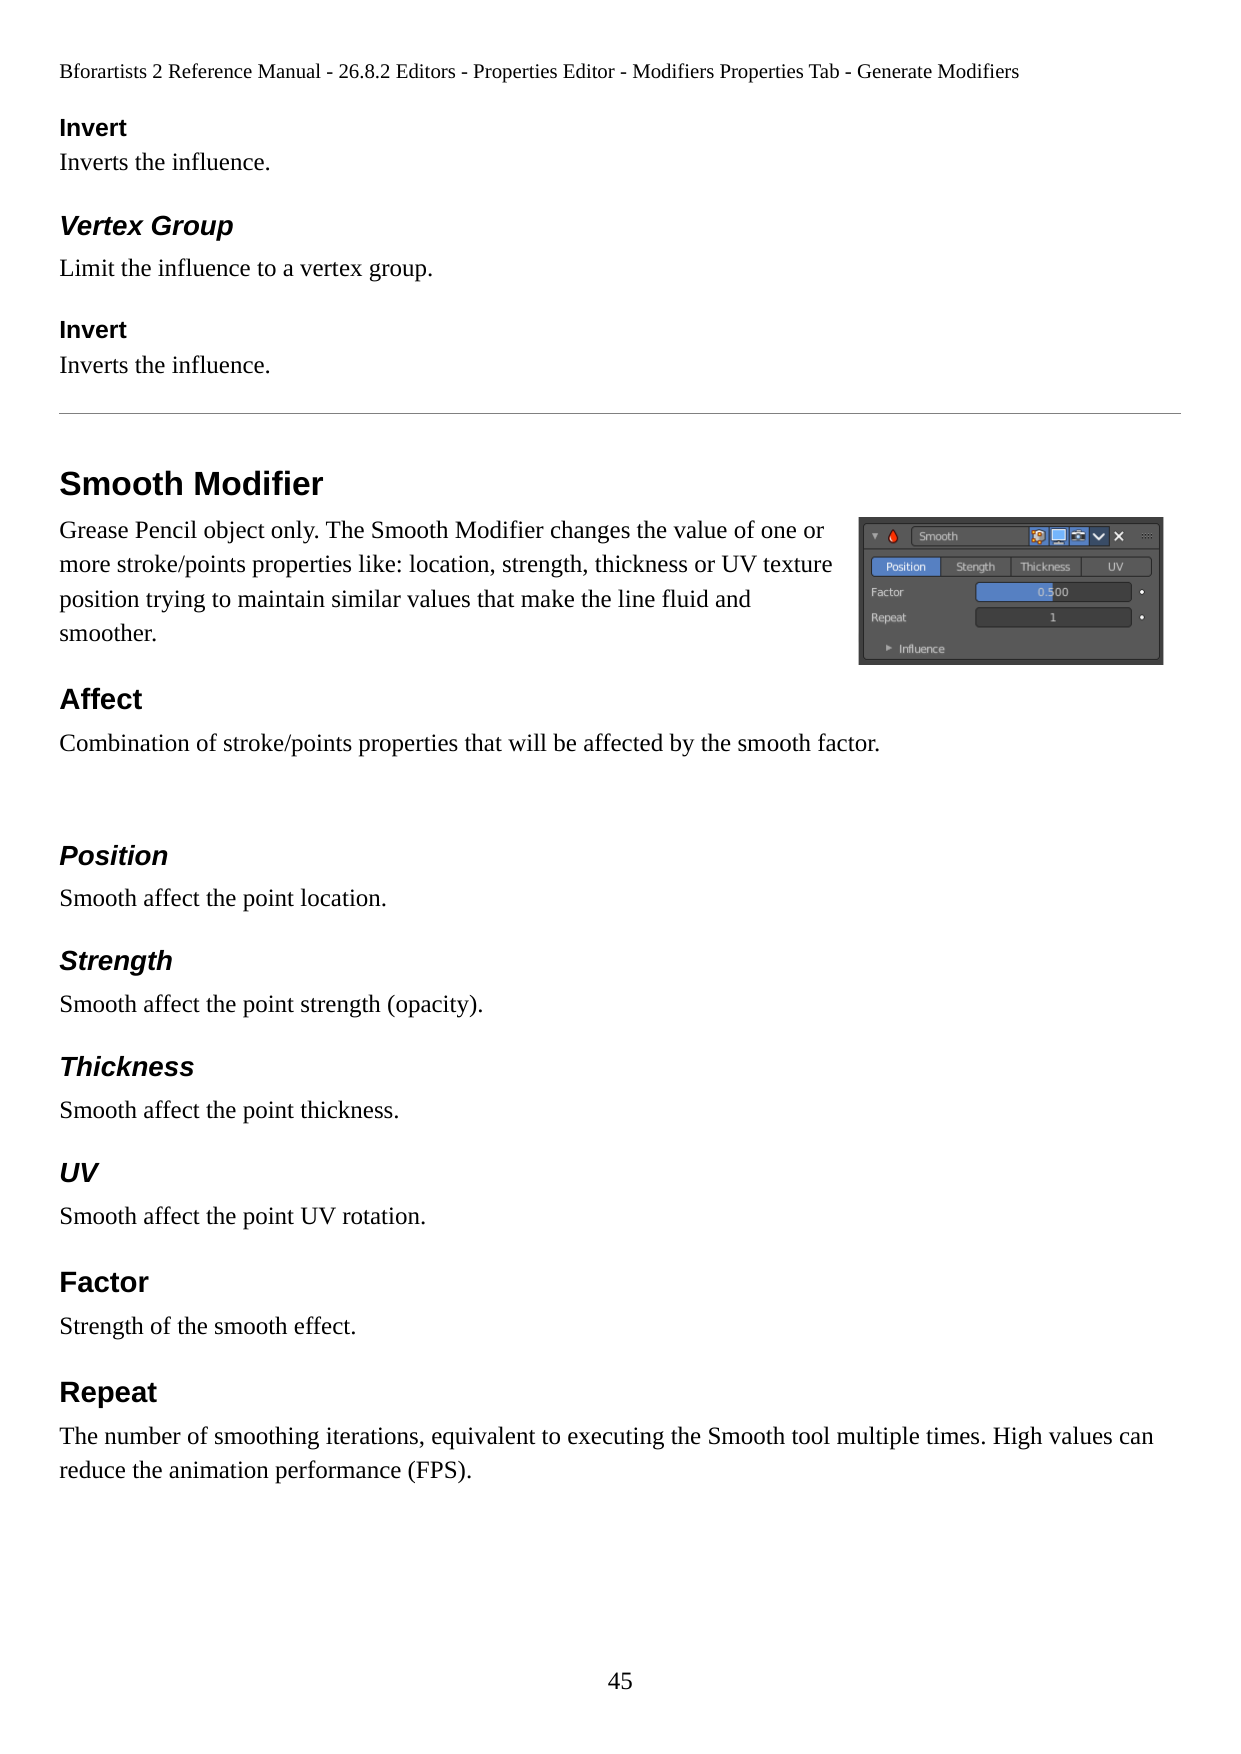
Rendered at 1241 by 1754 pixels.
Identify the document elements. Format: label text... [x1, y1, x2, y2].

text Inverts the influence. [59, 350, 1181, 378]
text Smooth affect the point strength (opacity). [59, 989, 1181, 1018]
subtitle Invert [59, 113, 1181, 141]
text Smooth affect the point location. [59, 883, 1181, 912]
subtitle Repeat [59, 1374, 1181, 1408]
subtitle Factor [59, 1265, 1181, 1298]
subtitle Strength [59, 945, 1181, 977]
text Combination of stroke/points properties that will be affected by the smooth factor. [59, 728, 1181, 757]
text Limit the influence to a vertex group. [59, 253, 1181, 282]
subtitle Affect [59, 682, 1181, 716]
text Inverts the influence. [59, 147, 1181, 176]
picture [858, 517, 1164, 665]
subtitle Thickness [59, 1051, 1181, 1083]
subtitle Vertex Group [59, 209, 1181, 241]
text The number of smoothing iterations, equivalent to executing the Smooth tool multiple times. High values can reduce the animation performance (FPS). [59, 1421, 1181, 1484]
subtitle Smooth Modifier [59, 464, 1181, 502]
subtitle UV [59, 1157, 1181, 1188]
subtitle Invert [59, 315, 1181, 343]
text Smooth affect the point UV rotation. [59, 1201, 1181, 1230]
text Smooth affect the point thickness. [59, 1095, 1181, 1124]
text Grease Pencil object only. The Smooth Modifier changes the value of one or more stroke/points properties like: location, strength, thickness or UV texture position trying to maintain similar values that make the line fluid and smoother. [59, 515, 1181, 647]
text Strength of the smooth effect. [59, 1311, 1181, 1340]
subtitle Position [59, 839, 1181, 871]
